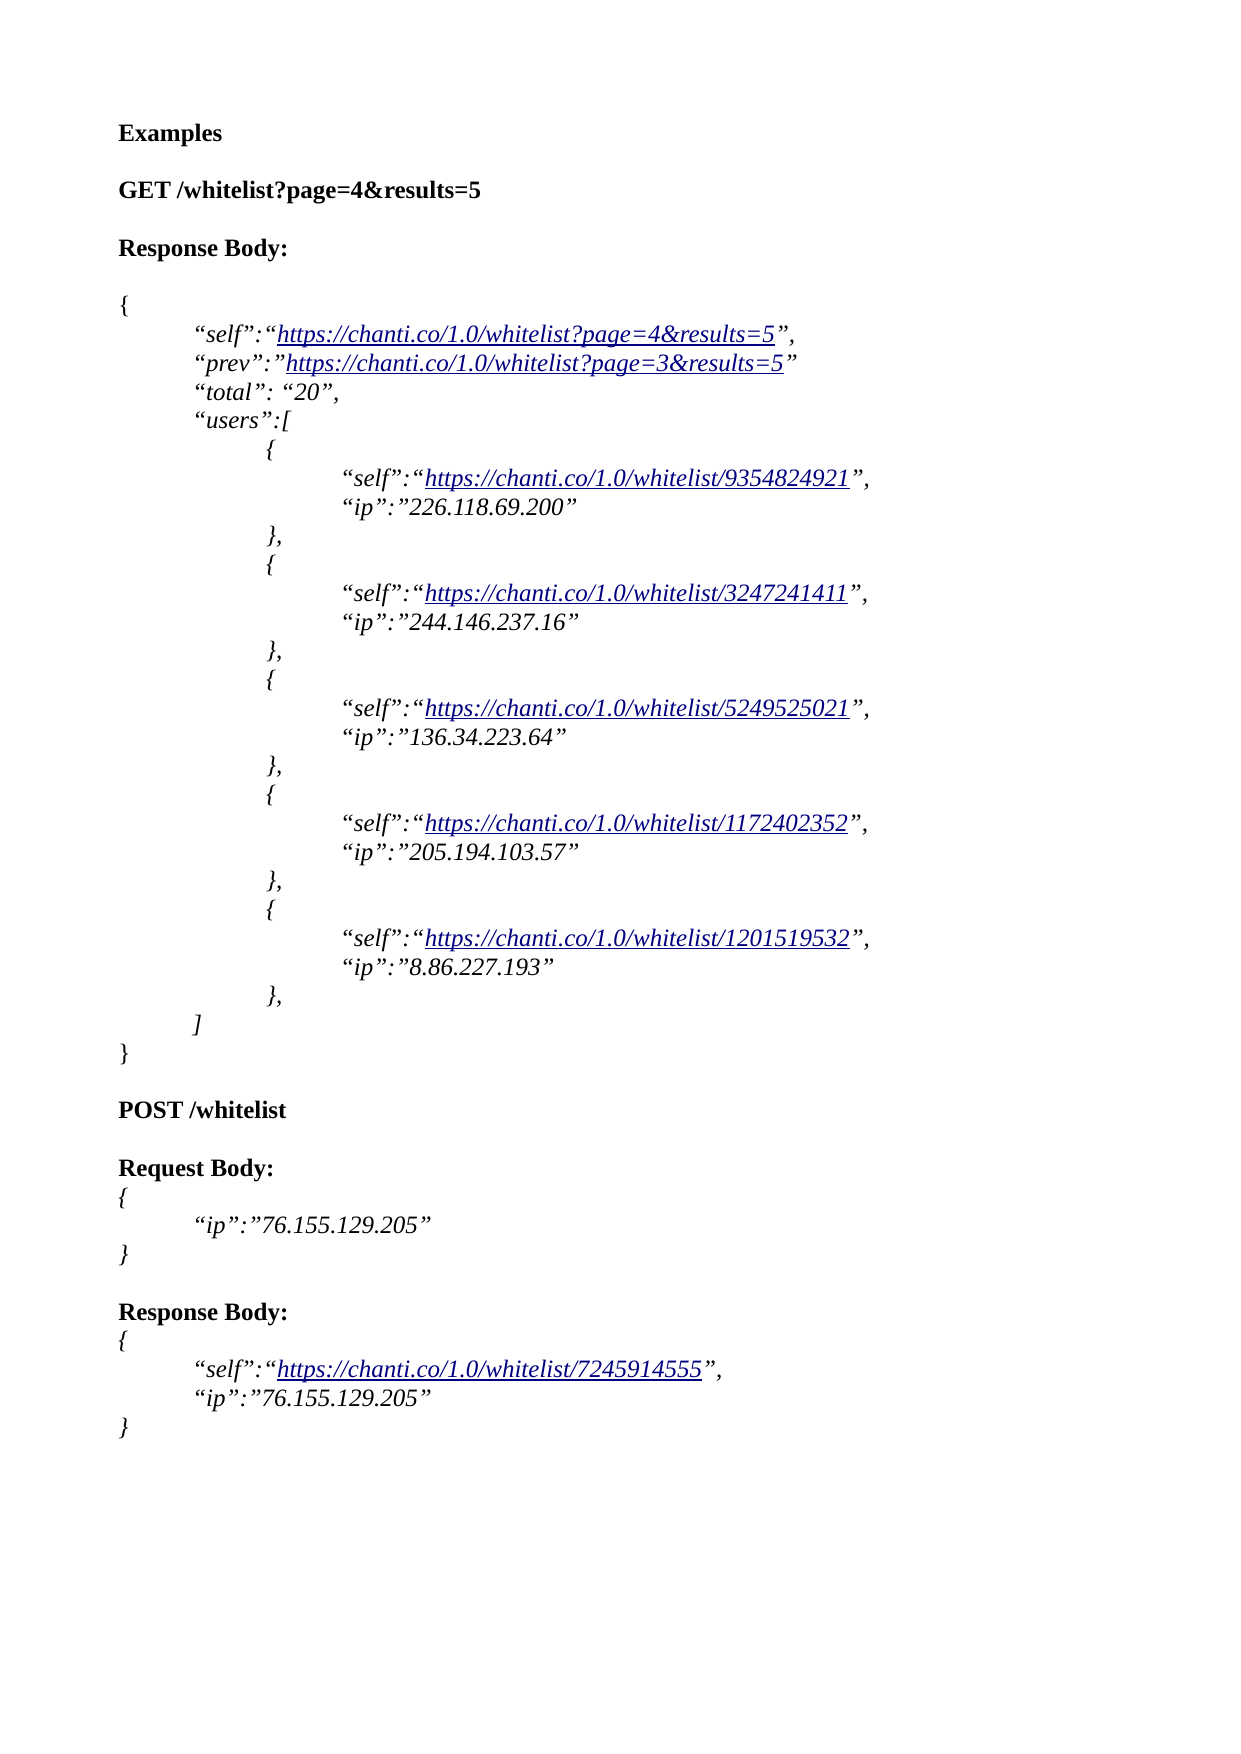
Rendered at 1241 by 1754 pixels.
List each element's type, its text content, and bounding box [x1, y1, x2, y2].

text POST /whitelist [118, 1096, 1122, 1124]
text “ip”:”76.155.129.205” [118, 1211, 1122, 1239]
text } [118, 1038, 1122, 1067]
text “total”: “20”, [118, 377, 1122, 406]
text “self”:“https://chanti.co/1.0/whitelist/7245914555”, [118, 1354, 1122, 1383]
text GET /whitelist?page=4&results=5 [118, 176, 1122, 204]
text { [118, 549, 1122, 578]
text ] [118, 1009, 1122, 1038]
text “ip”:”244.146.237.16” [118, 607, 1122, 636]
text “ip”:”76.155.129.205” [118, 1383, 1122, 1412]
text “ip”:”8.86.227.193” [118, 952, 1122, 981]
text “self”:“https://chanti.co/1.0/whitelist/3247241411”, [118, 578, 1122, 607]
text { [118, 664, 1122, 693]
text }, [118, 521, 1122, 549]
text “self”:“https://chanti.co/1.0/whitelist/1172402352”, [118, 808, 1122, 837]
text “self”:“https://chanti.co/1.0/whitelist/5249525021”, [118, 693, 1122, 722]
text { [118, 434, 1122, 463]
text “prev”:”https://chanti.co/1.0/whitelist?page=3&results=5” [118, 348, 1122, 377]
text { [118, 894, 1122, 923]
text }, [118, 981, 1122, 1009]
text Request Body: [118, 1153, 1122, 1182]
text “self”:“https://chanti.co/1.0/whitelist/9354824921”, [118, 463, 1122, 492]
text { [118, 1326, 1122, 1354]
text }, [118, 751, 1122, 779]
text “users”:[ [118, 406, 1122, 434]
text Response Body: [118, 1297, 1122, 1326]
text { [118, 1182, 1122, 1211]
text Response Body: [118, 233, 1122, 262]
text “self”:“https://chanti.co/1.0/whitelist/1201519532”, [118, 923, 1122, 952]
text “ip”:”205.194.103.57” [118, 837, 1122, 866]
text }, [118, 636, 1122, 664]
text “ip”:”226.118.69.200” [118, 492, 1122, 521]
text } [118, 1239, 1122, 1268]
text { [118, 291, 1122, 319]
text }, [118, 866, 1122, 894]
text “ip”:”136.34.223.64” [118, 722, 1122, 751]
text { [118, 779, 1122, 808]
text “self”:“https://chanti.co/1.0/whitelist?page=4&results=5”, [118, 319, 1122, 348]
text } [118, 1412, 1122, 1441]
text Examples [118, 118, 1122, 147]
